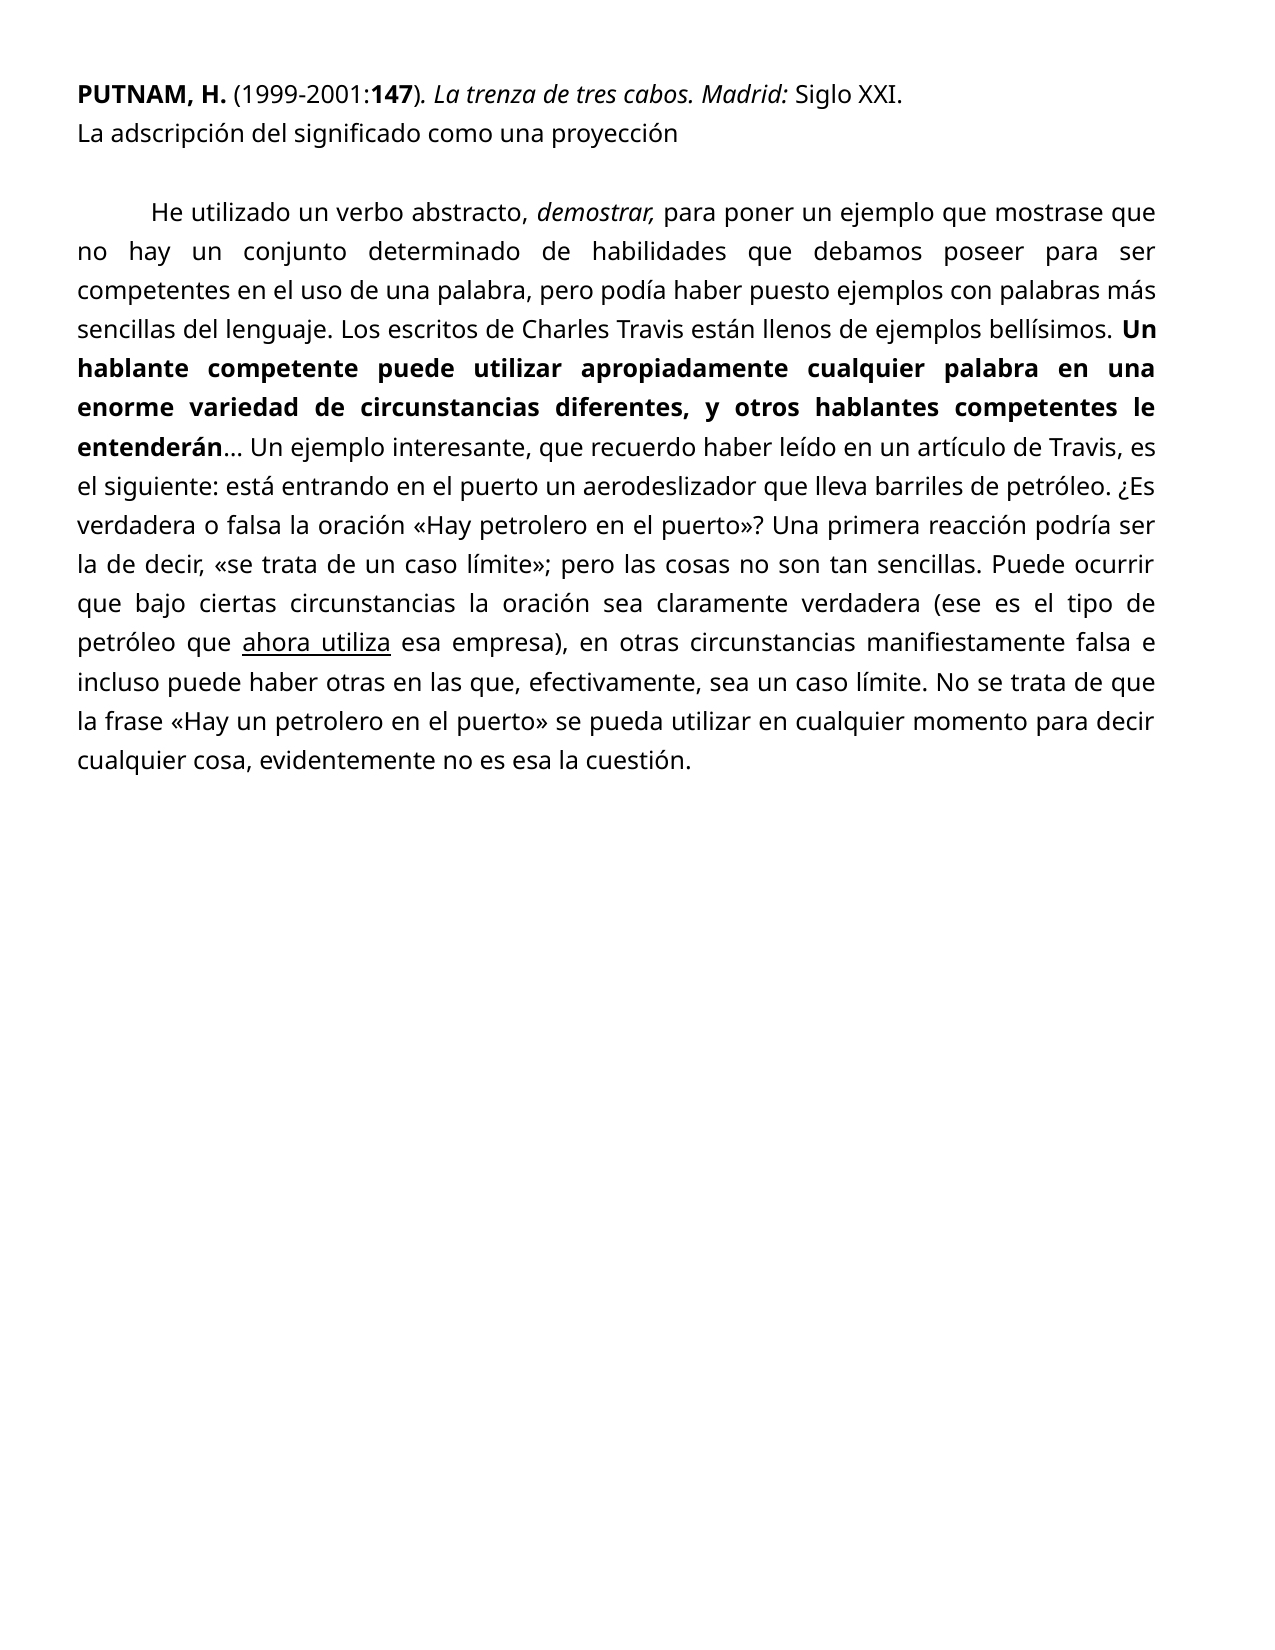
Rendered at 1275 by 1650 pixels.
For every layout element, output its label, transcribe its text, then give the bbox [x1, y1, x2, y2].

text He utilizado un verbo abstracto, demostrar, para poner un ejemplo que mostrase que no hay un conjunto determinado de habilidades que debamos poseer para ser competentes en el uso de una palabra, pero podía haber puesto ejemplos con palabras más sencillas del lenguaje. Los escritos de Charles Travis están llenos de ejemplos bellísimos. Un hablante competente puede utilizar apropiadamente cualquier palabra en una enorme variedad de circunstancias diferentes, y otros hablantes competentes le entenderán… Un ejemplo interesante, que recuerdo haber leído en un artículo de Travis, es el siguiente: está entrando en el puerto un aerodeslizador que lleva barriles de petróleo. ¿Es verdadera o falsa la oración «Hay petrolero en el puerto»? Una primera reacción podría ser la de decir, «se trata de un caso límite»; pero las cosas no son tan sencillas. Puede ocurrir que bajo ciertas circunstancias la oración sea claramente verdadera (ese es el tipo de petróleo que ahora utiliza esa empresa), en otras circunstancias manifiestamente falsa e incluso puede haber otras en las que, efectivamente, sea un caso límite. No se trata de que la frase «Hay un petrolero en el puerto» se pueda utilizar en cualquier momento para decir cualquier cosa, evidentemente no es esa la cuestión. [77, 194, 1157, 777]
text PUTNAM, H. (1999-2001:147). La trenza de tres cabos. Madrid: Siglo XXI. [77, 77, 1157, 111]
text La adscripción del significado como una proyección [77, 116, 1157, 150]
